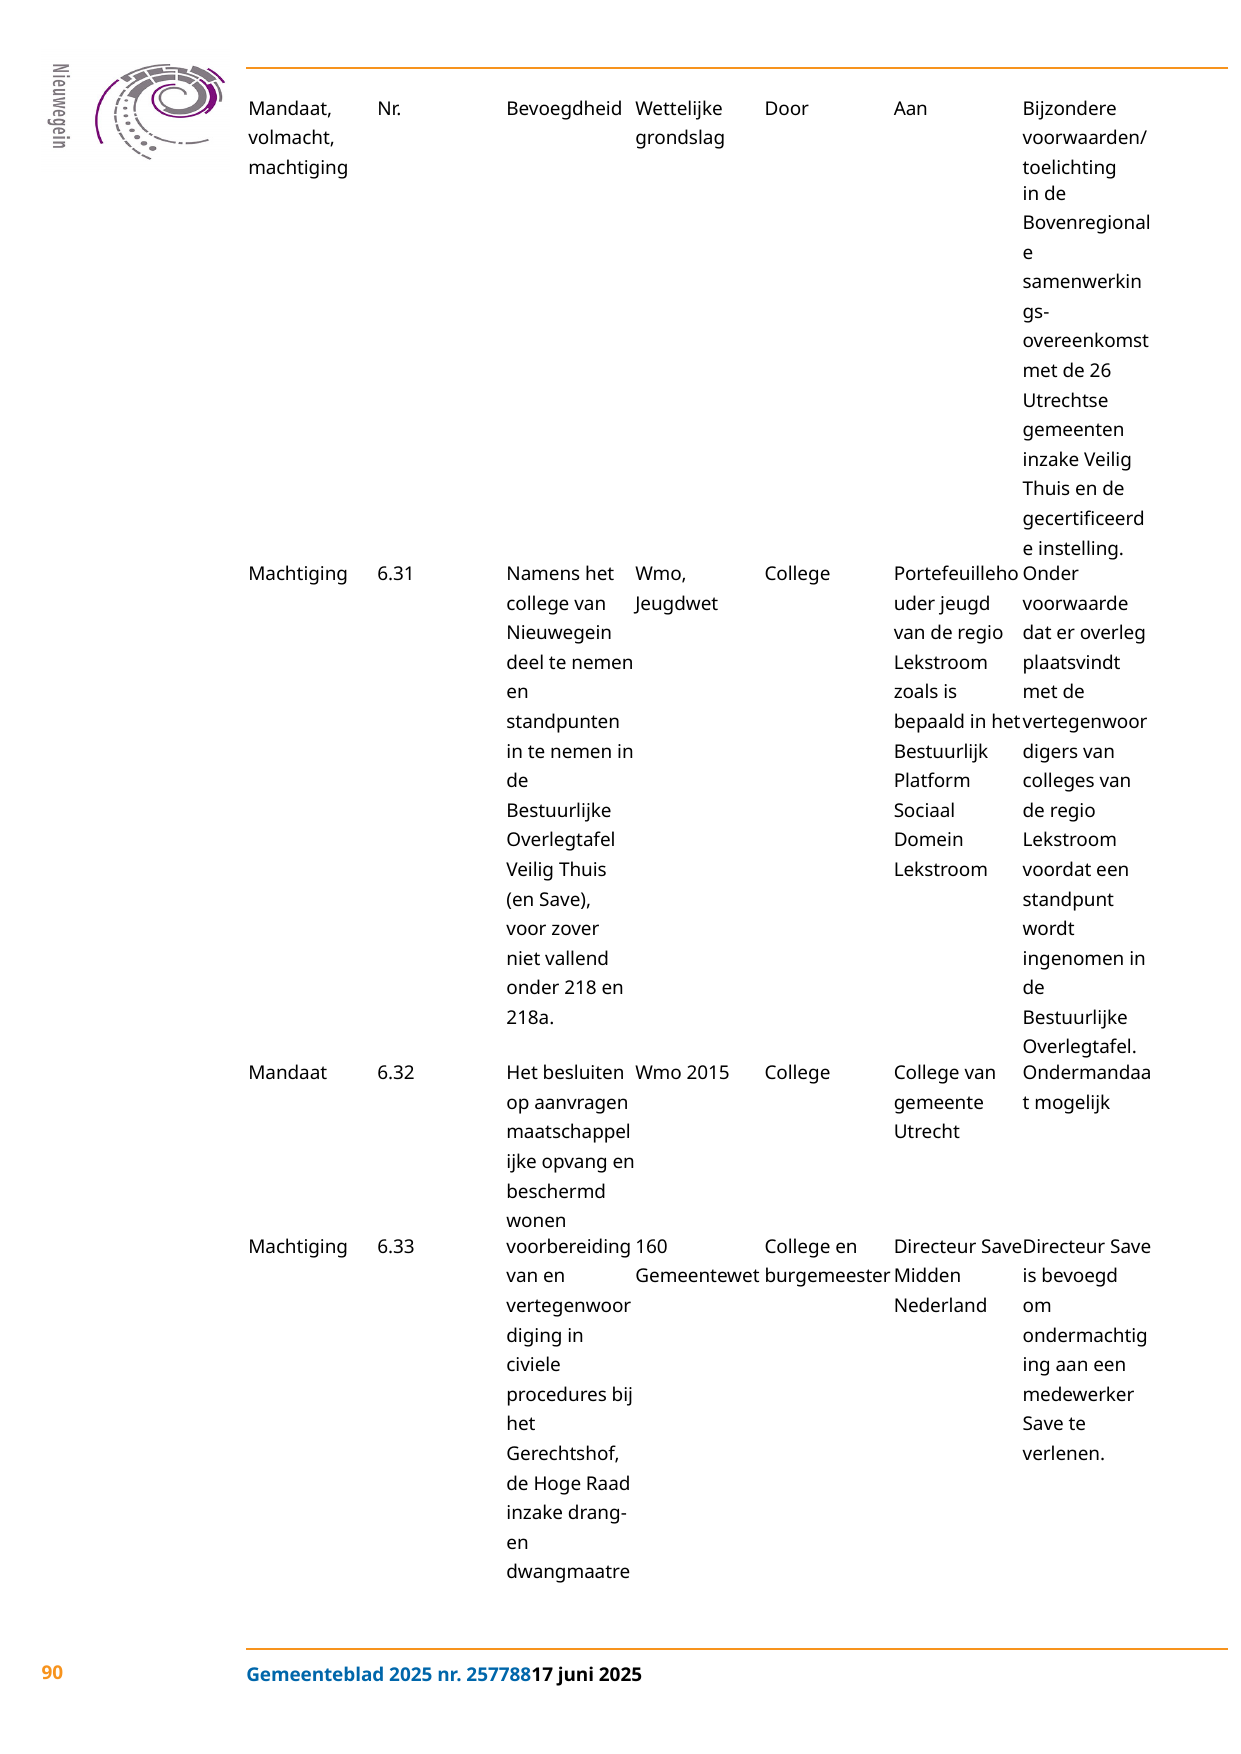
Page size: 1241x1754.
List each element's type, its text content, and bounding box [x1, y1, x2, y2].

table_cell Machtiging [248, 560, 377, 1059]
table_cell Directeur Save Midden Nederland [894, 1233, 1022, 1584]
table_cell Het besluiten op aanvragen maatschappelijke opvang en beschermd wonen [506, 1060, 635, 1233]
table_cell Mandaat [248, 1060, 377, 1233]
table_cell Portefeuillehouder jeugd van de regio Lekstroom zoals is bepaald in het Bestuurlijk Platform Sociaal Domein Lekstroom [894, 560, 1022, 1059]
table_cell 6.33 [377, 1233, 506, 1584]
table_cell [377, 180, 506, 560]
table_cell College [764, 1060, 893, 1233]
table_header Nr. [377, 95, 506, 180]
table_cell College van gemeente Utrecht [894, 1060, 1022, 1233]
table_cell Wmo, Jeugdwet [635, 560, 764, 1059]
table_header Bijzondere voorwaarden/toelichting [1023, 95, 1152, 180]
table_cell [506, 180, 635, 560]
picture [41, 47, 231, 172]
table_cell Namens het college van Nieuwegein deel te nemen en standpunten in te nemen in de Bestuurlijke Overlegtafel Veilig Thuis (en Save), voor zover niet vallend onder 218 en 218a. [506, 560, 635, 1059]
table_cell in de Bovenregionale samenwerkings-overeenkomst met de 26 Utrechtse gemeenten inzake Veilig Thuis en de gecertificeerde instelling. [1023, 180, 1152, 560]
table_header Mandaat, volmacht, machtiging [248, 95, 377, 180]
table_cell [764, 180, 893, 560]
table_header Wettelijke grondslag [635, 95, 764, 180]
table_cell Directeur Save is bevoegd om ondermachtiging aan een medewerker Save te verlenen. [1023, 1233, 1152, 1584]
table_header Door [764, 95, 893, 180]
table_cell 6.31 [377, 560, 506, 1059]
table_cell 160 Gemeentewet [635, 1233, 764, 1584]
table_header Bevoegdheid [506, 95, 635, 180]
table_cell Machtiging [248, 1233, 377, 1584]
table_cell voorbereiding van en vertegenwoordiging in civiele procedures bij het Gerechtshof, de Hoge Raad inzake drang- en dwangmaatre [506, 1233, 635, 1584]
table_cell Ondermandaat mogelijk [1023, 1060, 1152, 1233]
table_cell [894, 180, 1022, 560]
table_cell [635, 180, 764, 560]
table_cell College en burgemeester [764, 1233, 893, 1584]
table_cell [248, 180, 377, 560]
table_cell 6.32 [377, 1060, 506, 1233]
table_cell Wmo 2015 [635, 1060, 764, 1233]
table_cell Onder voorwaarde dat er overleg plaatsvindt met de vertegenwoordigers van colleges van de regio Lekstroom voordat een standpunt wordt ingenomen in de Bestuurlijke Overlegtafel. [1023, 560, 1152, 1059]
table_header Aan [894, 95, 1022, 180]
table_cell College [764, 560, 893, 1059]
